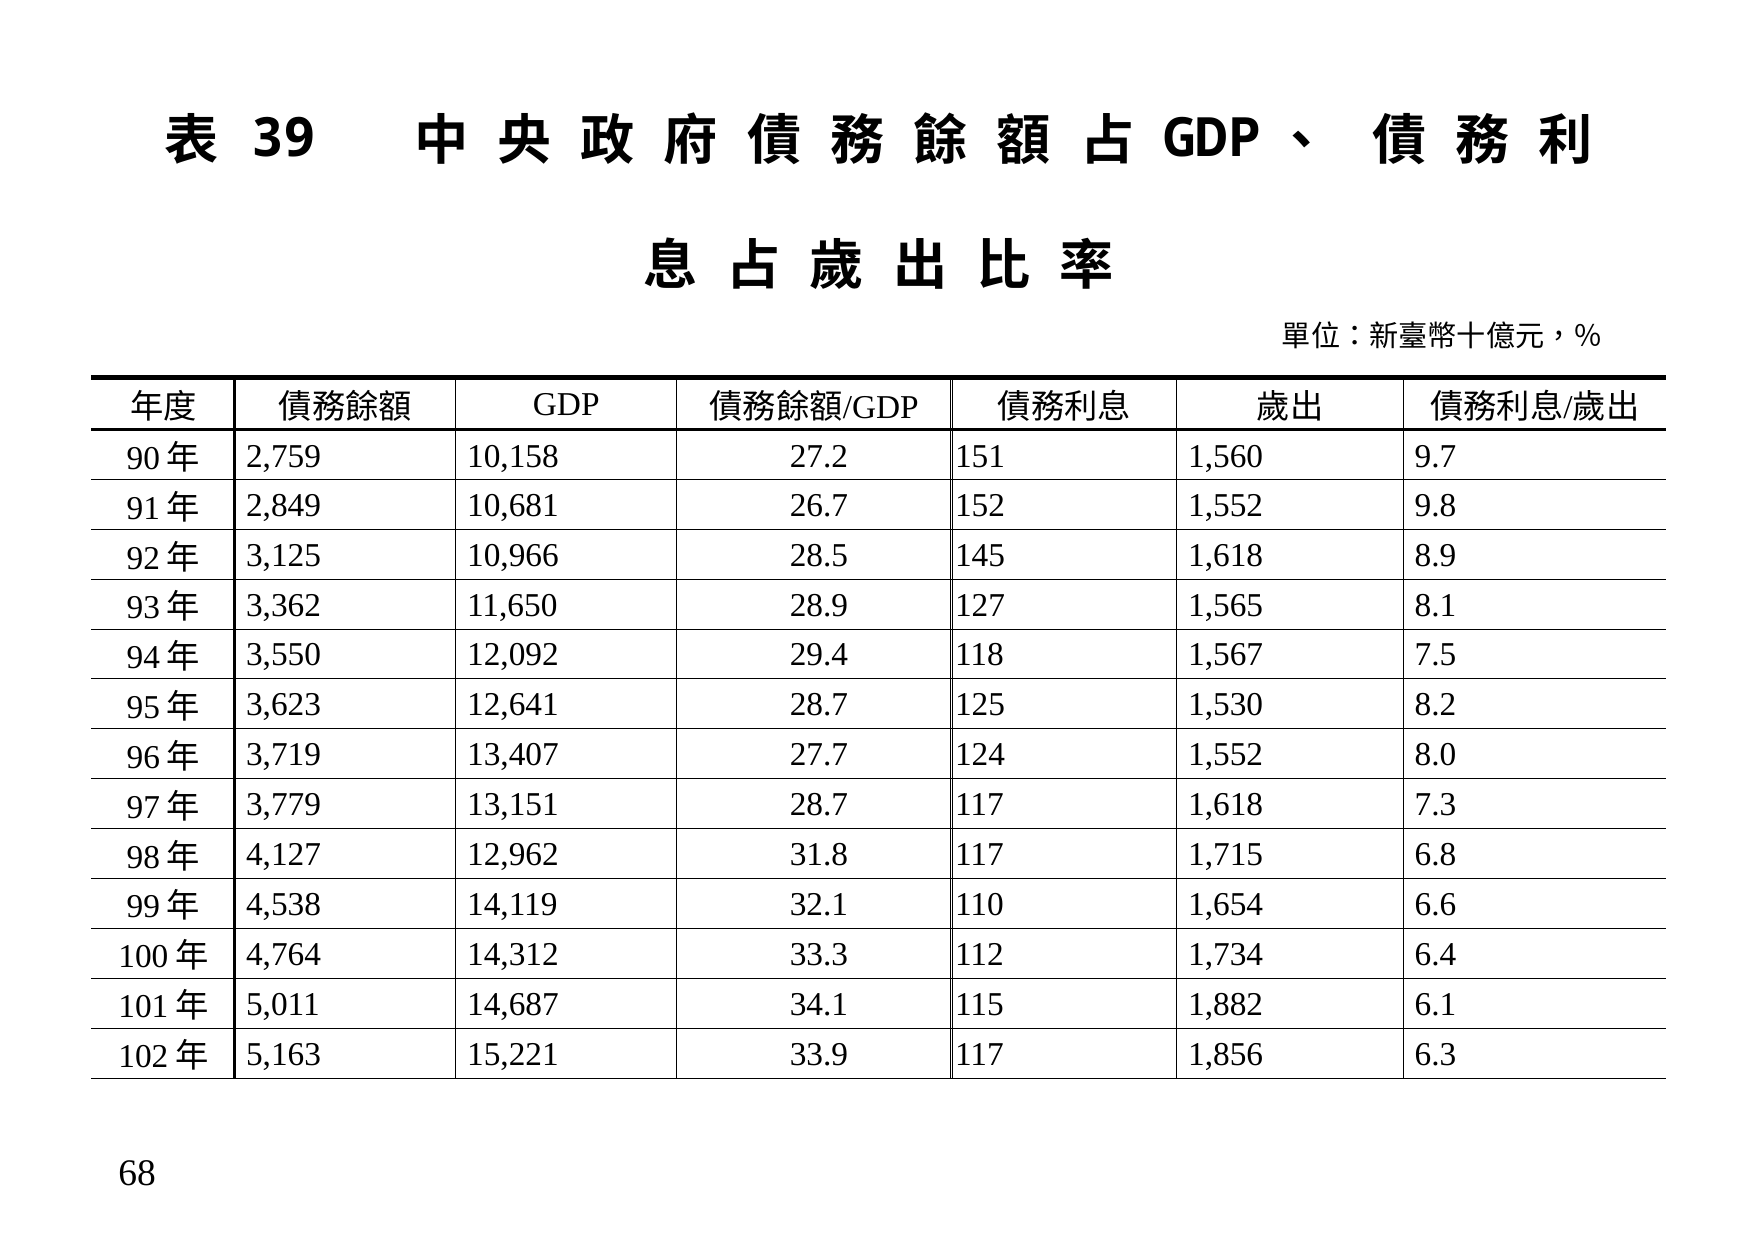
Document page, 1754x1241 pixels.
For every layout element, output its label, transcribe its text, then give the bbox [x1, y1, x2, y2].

table_cell 28.5 [677, 530, 950, 579]
table_cell 12,962 [456, 829, 676, 878]
table_cell 92年 [91, 530, 233, 579]
table_header 債務利息 [953, 380, 1176, 428]
table_cell 1,882 [1177, 979, 1403, 1028]
table_header 歲出 [1177, 380, 1403, 428]
table_header 年度 [91, 380, 233, 428]
table_cell 27.7 [677, 729, 950, 778]
table_cell 98年 [91, 829, 233, 878]
table_cell 115 [953, 979, 1176, 1028]
table_cell 11,650 [456, 580, 676, 628]
table_cell 112 [953, 929, 1176, 978]
table_cell 3,719 [236, 729, 455, 778]
table_cell 7.5 [1404, 630, 1666, 678]
table_cell 101年 [91, 979, 233, 1028]
table_cell 28.7 [677, 679, 950, 728]
table_cell 32.1 [677, 879, 950, 928]
table_cell 13,407 [456, 729, 676, 778]
table_cell 125 [953, 679, 1176, 728]
table_cell 26.7 [677, 480, 950, 529]
table_cell 31.8 [677, 829, 950, 878]
table_header GDP [456, 380, 676, 428]
table_cell 100年 [91, 929, 233, 978]
table_cell 94年 [91, 630, 233, 678]
table_header 債務利息/歲出 [1404, 380, 1666, 428]
table_cell 14,119 [456, 879, 676, 928]
table_cell 12,641 [456, 679, 676, 728]
table_cell 10,158 [456, 431, 676, 479]
table_cell 4,127 [236, 829, 455, 878]
table_cell 9.8 [1404, 480, 1666, 529]
table_cell 7.3 [1404, 779, 1666, 828]
table_cell 3,125 [236, 530, 455, 579]
table_header 債務餘額 [236, 380, 455, 428]
subtitle 表39 中央政府債務餘額占GDP、債務利息占歲出比率 [128, 63, 1628, 313]
table_cell 4,538 [236, 879, 455, 928]
table_cell 8.0 [1404, 729, 1666, 778]
table_cell 3,550 [236, 630, 455, 678]
table_cell 5,011 [236, 979, 455, 1028]
table_cell 8.1 [1404, 580, 1666, 628]
table_cell 1,552 [1177, 729, 1403, 778]
table_cell 2,759 [236, 431, 455, 479]
table_cell 6.6 [1404, 879, 1666, 928]
table_cell 99年 [91, 879, 233, 928]
table_cell 14,687 [456, 979, 676, 1028]
table_cell 90年 [91, 431, 233, 479]
table_cell 27.2 [677, 431, 950, 479]
table_cell 12,092 [456, 630, 676, 678]
table_cell 97年 [91, 779, 233, 828]
table_cell 118 [953, 630, 1176, 678]
table_cell 1,856 [1177, 1029, 1403, 1077]
table_cell 2,849 [236, 480, 455, 529]
table_cell 1,734 [1177, 929, 1403, 978]
table_cell 8.2 [1404, 679, 1666, 728]
table_cell 3,362 [236, 580, 455, 628]
table_cell 33.9 [677, 1029, 950, 1077]
table_cell 13,151 [456, 779, 676, 828]
table_cell 14,312 [456, 929, 676, 978]
table_cell 6.8 [1404, 829, 1666, 878]
table_cell 28.9 [677, 580, 950, 628]
table_cell 102年 [91, 1029, 233, 1077]
table_cell 3,623 [236, 679, 455, 728]
table_cell 1,618 [1177, 530, 1403, 579]
table_cell 1,654 [1177, 879, 1403, 928]
table_cell 6.1 [1404, 979, 1666, 1028]
table_cell 5,163 [236, 1029, 455, 1077]
table_cell 8.9 [1404, 530, 1666, 579]
table_cell 4,764 [236, 929, 455, 978]
table_cell 124 [953, 729, 1176, 778]
table_cell 15,221 [456, 1029, 676, 1077]
table_header 債務餘額/GDP [677, 380, 950, 428]
table_cell 93年 [91, 580, 233, 628]
table_cell 6.4 [1404, 929, 1666, 978]
table_cell 10,966 [456, 530, 676, 579]
table_cell 117 [953, 829, 1176, 878]
table_cell 95年 [91, 679, 233, 728]
table_cell 28.7 [677, 779, 950, 828]
table_cell 117 [953, 779, 1176, 828]
table_cell 10,681 [456, 480, 676, 529]
table_cell 127 [953, 580, 1176, 628]
table_cell 1,618 [1177, 779, 1403, 828]
table_cell 1,560 [1177, 431, 1403, 479]
table_cell 6.3 [1404, 1029, 1666, 1077]
table_cell 34.1 [677, 979, 950, 1028]
table_cell 29.4 [677, 630, 950, 678]
table_cell 1,552 [1177, 480, 1403, 529]
table_cell 33.3 [677, 929, 950, 978]
table_cell 96年 [91, 729, 233, 778]
table_cell 1,530 [1177, 679, 1403, 728]
table_cell 91年 [91, 480, 233, 529]
table_cell 117 [953, 1029, 1176, 1077]
text 單位：新臺幣十億元，％ [128, 313, 1602, 355]
table_cell 145 [953, 530, 1176, 579]
table_cell 1,715 [1177, 829, 1403, 878]
table_cell 9.7 [1404, 431, 1666, 479]
table_cell 1,565 [1177, 580, 1403, 628]
table_cell 152 [953, 480, 1176, 529]
table_cell 151 [953, 431, 1176, 479]
table_cell 3,779 [236, 779, 455, 828]
table_cell 110 [953, 879, 1176, 928]
table_cell 1,567 [1177, 630, 1403, 678]
